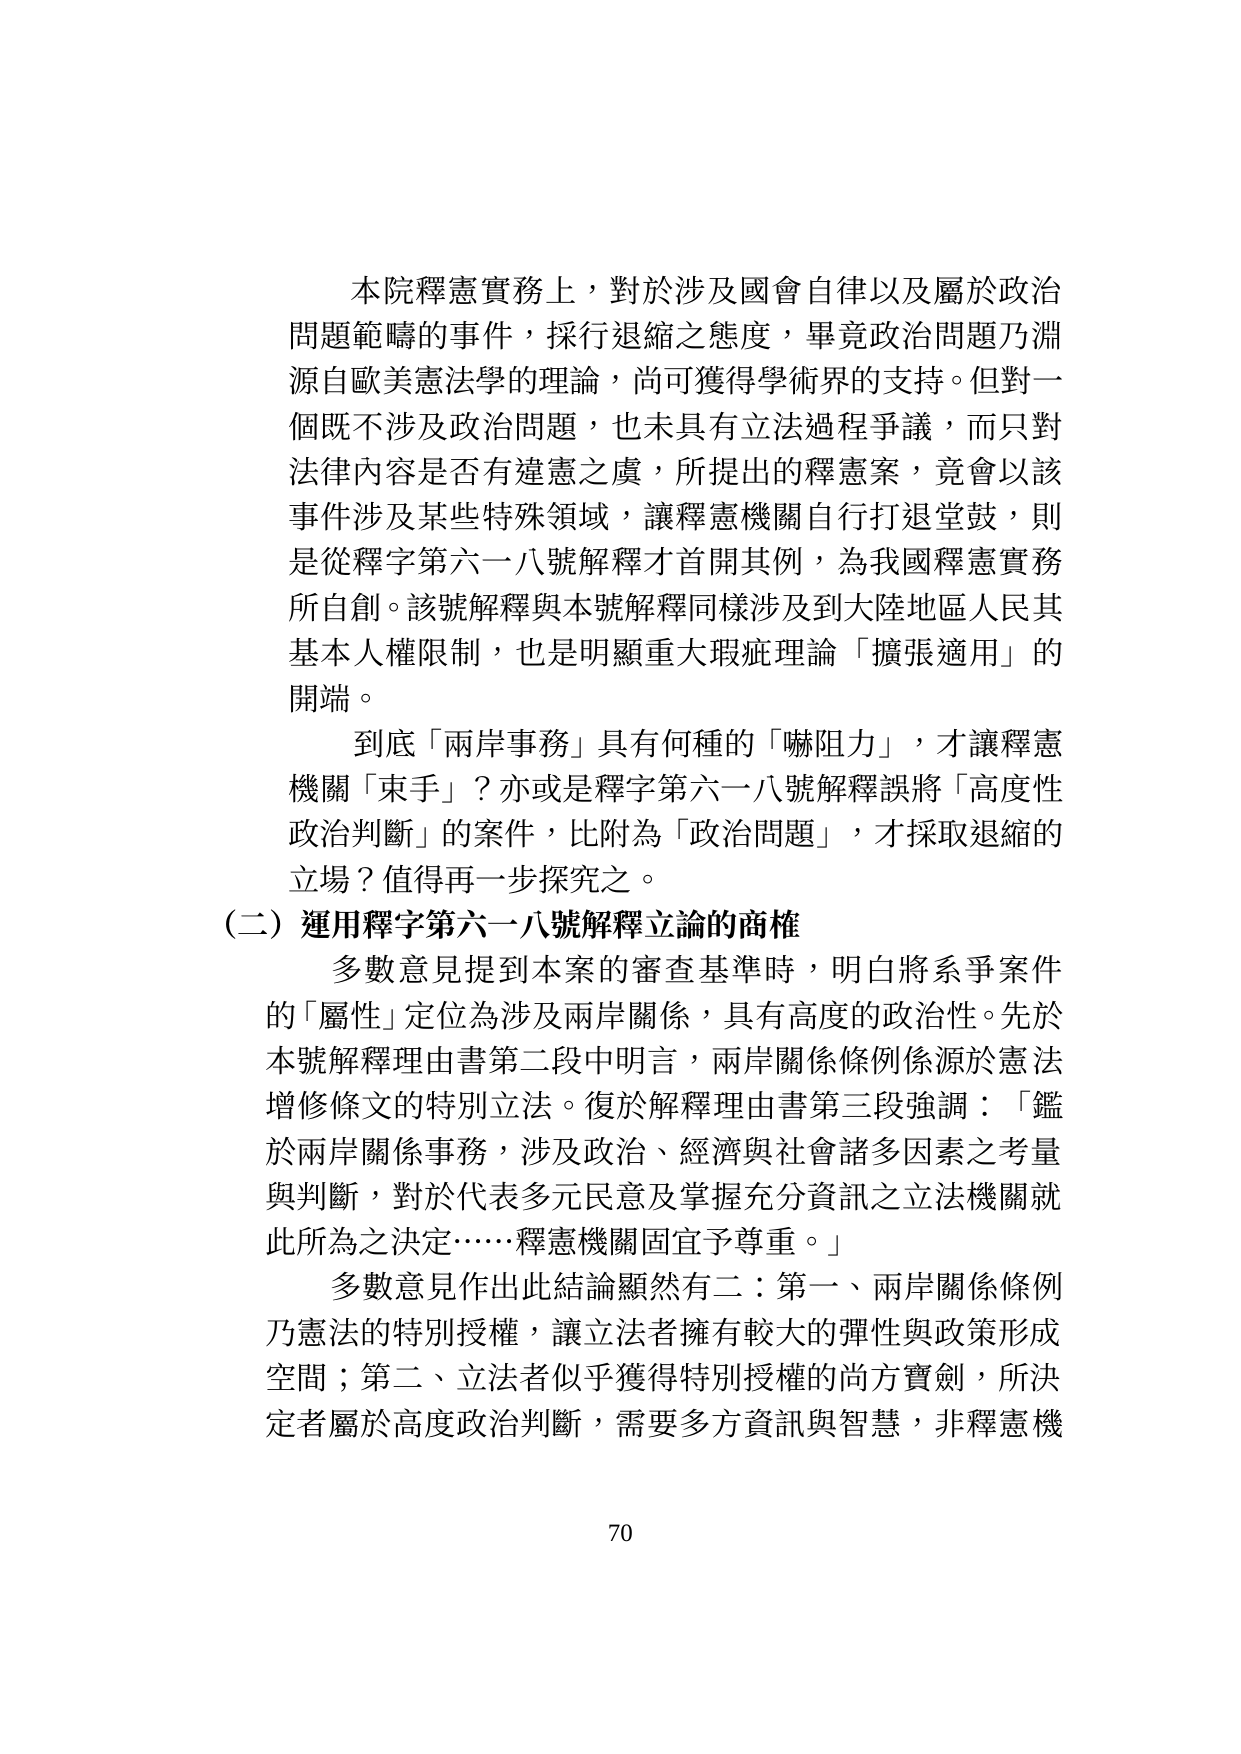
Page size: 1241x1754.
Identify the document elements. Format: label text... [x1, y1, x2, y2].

text 多數意見提到本案的審查基準時，明白將系爭案件的「屬性」定位為涉及兩岸關係，具有高度的政治性。先於本號解釋理由書第二段中明言，兩岸關係條例係源於憲法增修條文的特別立法。復於解釋理由書第三段強調：「鑑於兩岸關係事務，涉及政治、經濟與社會諸多因素之考量與判斷，對於代表多元民意及掌握充分資訊之立法機關就此所為之決定……釋憲機關固宜予尊重。」 [265, 946, 1063, 1263]
text 本院釋憲實務上，對於涉及國會自律以及屬於政治問題範疇的事件，採行退縮之態度，畢竟政治問題乃淵源自歐美憲法學的理論，尚可獲得學術界的支持。但對一個既不涉及政治問題，也未具有立法過程爭議，而只對法律內容是否有違憲之虞，所提出的釋憲案，竟會以該事件涉及某些特殊領域，讓釋憲機關自行打退堂鼓，則是從釋字第六一八號解釋才首開其例，為我國釋憲實務所自創。該號解釋與本號解釋同樣涉及到大陸地區人民其基本人權限制，也是明顯重大瑕疵理論「擴張適用」的開端。 [288, 266, 1063, 719]
text 多數意見作出此結論顯然有二：第一、兩岸關係條例乃憲法的特別授權，讓立法者擁有較大的彈性與政策形成空間；第二、立法者似乎獲得特別授權的尚方寶劍，所決定者屬於高度政治判斷，需要多方資訊與智慧，非釋憲機 [265, 1263, 1063, 1444]
text 到底「兩岸事務」具有何種的「嚇阻力」，才讓釋憲機關「束手」？亦或是釋字第六一八號解釋誤將「高度性政治判斷」的案件，比附為「政治問題」，才採取退縮的立場？值得再一步探究之。 [288, 719, 1063, 900]
text （二）運用釋字第六一八號解釋立論的商榷 [206, 900, 1063, 946]
